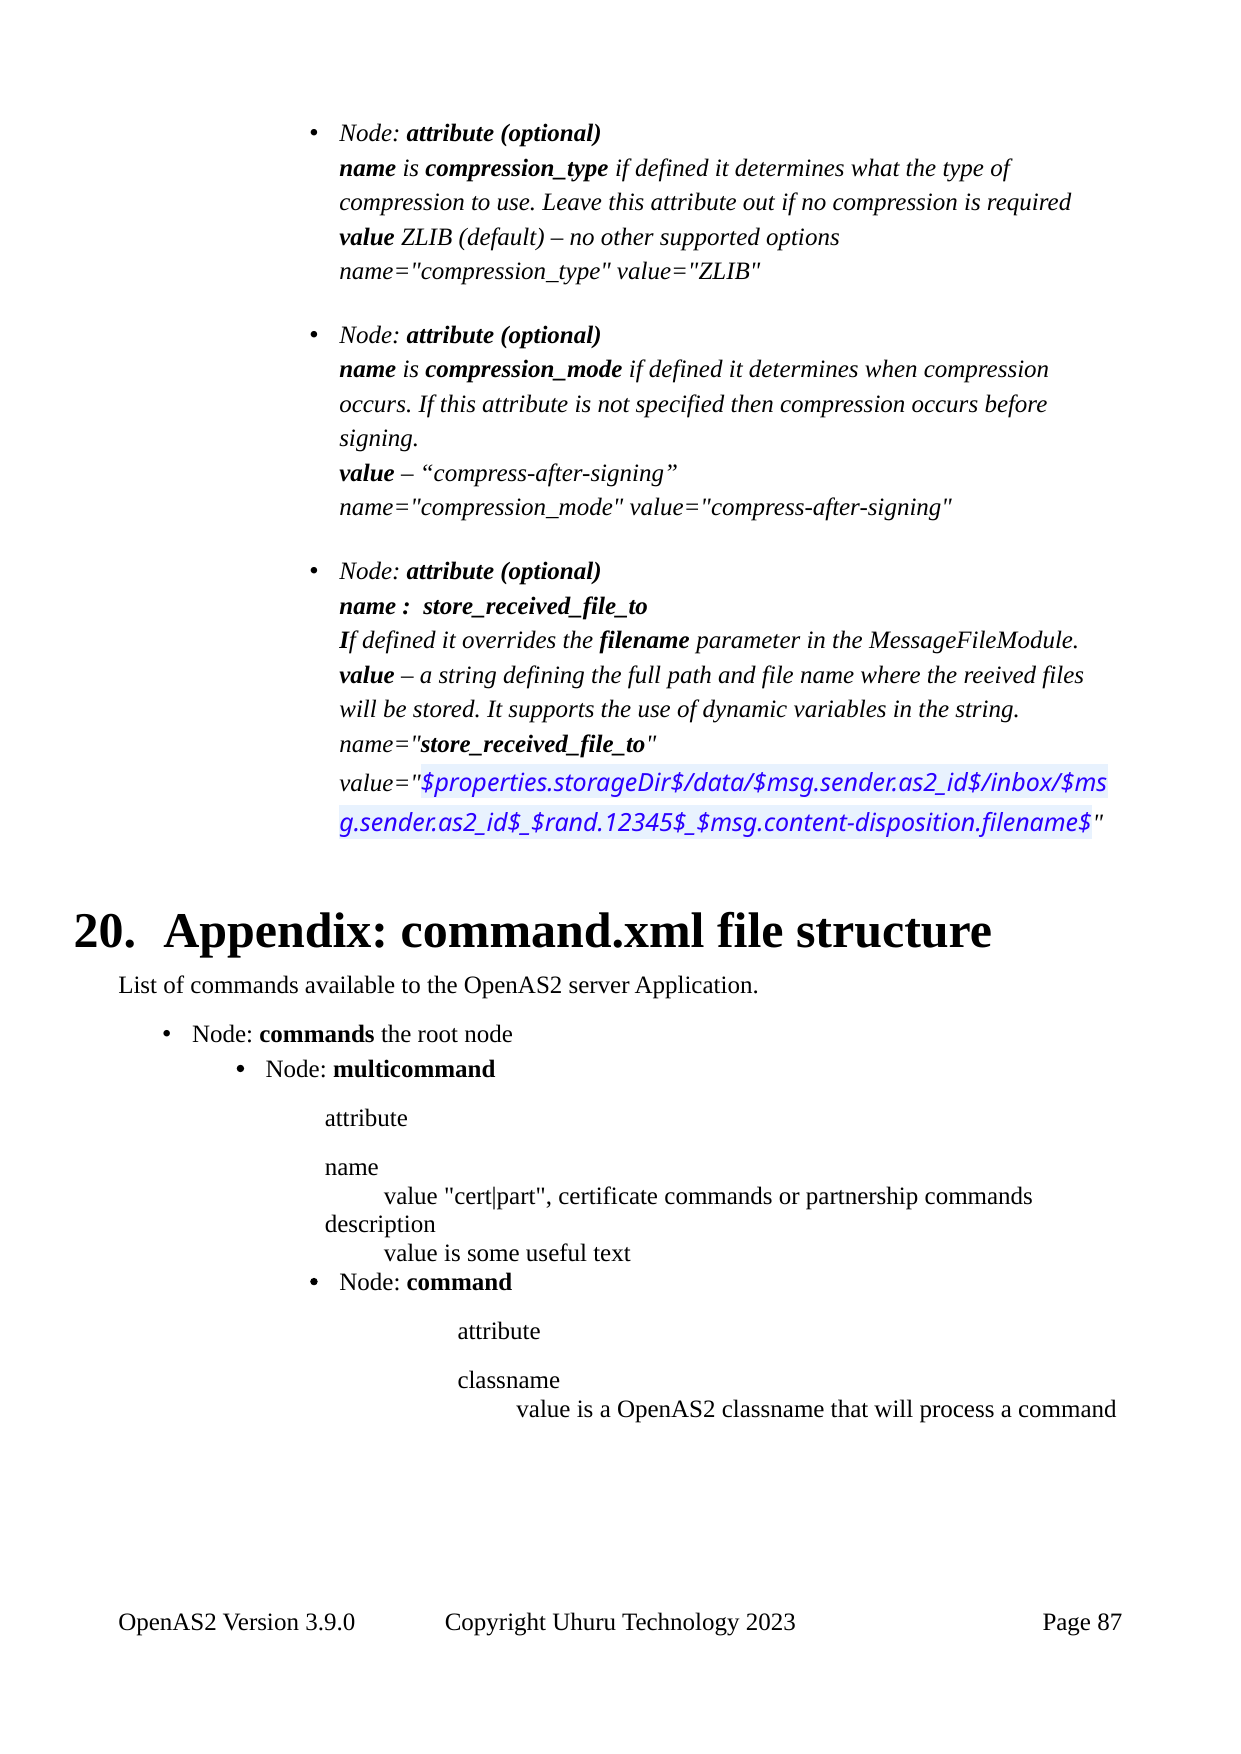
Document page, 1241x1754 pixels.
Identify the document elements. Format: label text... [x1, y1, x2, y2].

list value is a OpenAS2 classname that will process a command [487, 1394, 1122, 1423]
list Node: attribute (optional) name : store_received_file_to If defined it overrides the filename parameter in the MessageFileModule. value – a string defining the full path and file name where the reeived files will be stored. It supports the use of dynamic variables in the string. name="store_received_file_to" value="$properties.storageDir$/data/$msg.sender.as2_id$/inbox/$msg.sender.as2_id$_$rand.12345$_$msg.content-disposition.filename$" [309, 556, 1122, 839]
list Node: multicommand [236, 1054, 1122, 1083]
list Node: attribute (optional) name is compression_type if defined it determines what the type of compression to use. Leave this attribute out if no compression is required value ZLIB (default) – no other supported options name="compression_type" value="ZLIB" [309, 118, 1122, 285]
subtitle name [295, 1152, 1122, 1181]
list attribute [428, 1316, 1122, 1345]
list attribute [295, 1103, 1122, 1132]
subtitle description [295, 1209, 1122, 1238]
list value is some useful text [354, 1238, 1122, 1267]
list Node: commands the root node [162, 1019, 1122, 1048]
text List of commands available to the OpenAS2 server Application. [118, 970, 1122, 999]
list Node: attribute (optional) name is compression_mode if defined it determines when compression occurs. If this attribute is not specified then compression occurs before signing. value – “compress-after-signing” name="compression_mode" value="compress-after-signing" [309, 320, 1122, 521]
subtitle Appendix: command.xml file structure [73, 900, 1122, 958]
list value "cert|part", certificate commands or partnership commands [354, 1181, 1122, 1209]
list Node: command [309, 1267, 1122, 1296]
subtitle classname [428, 1365, 1122, 1394]
